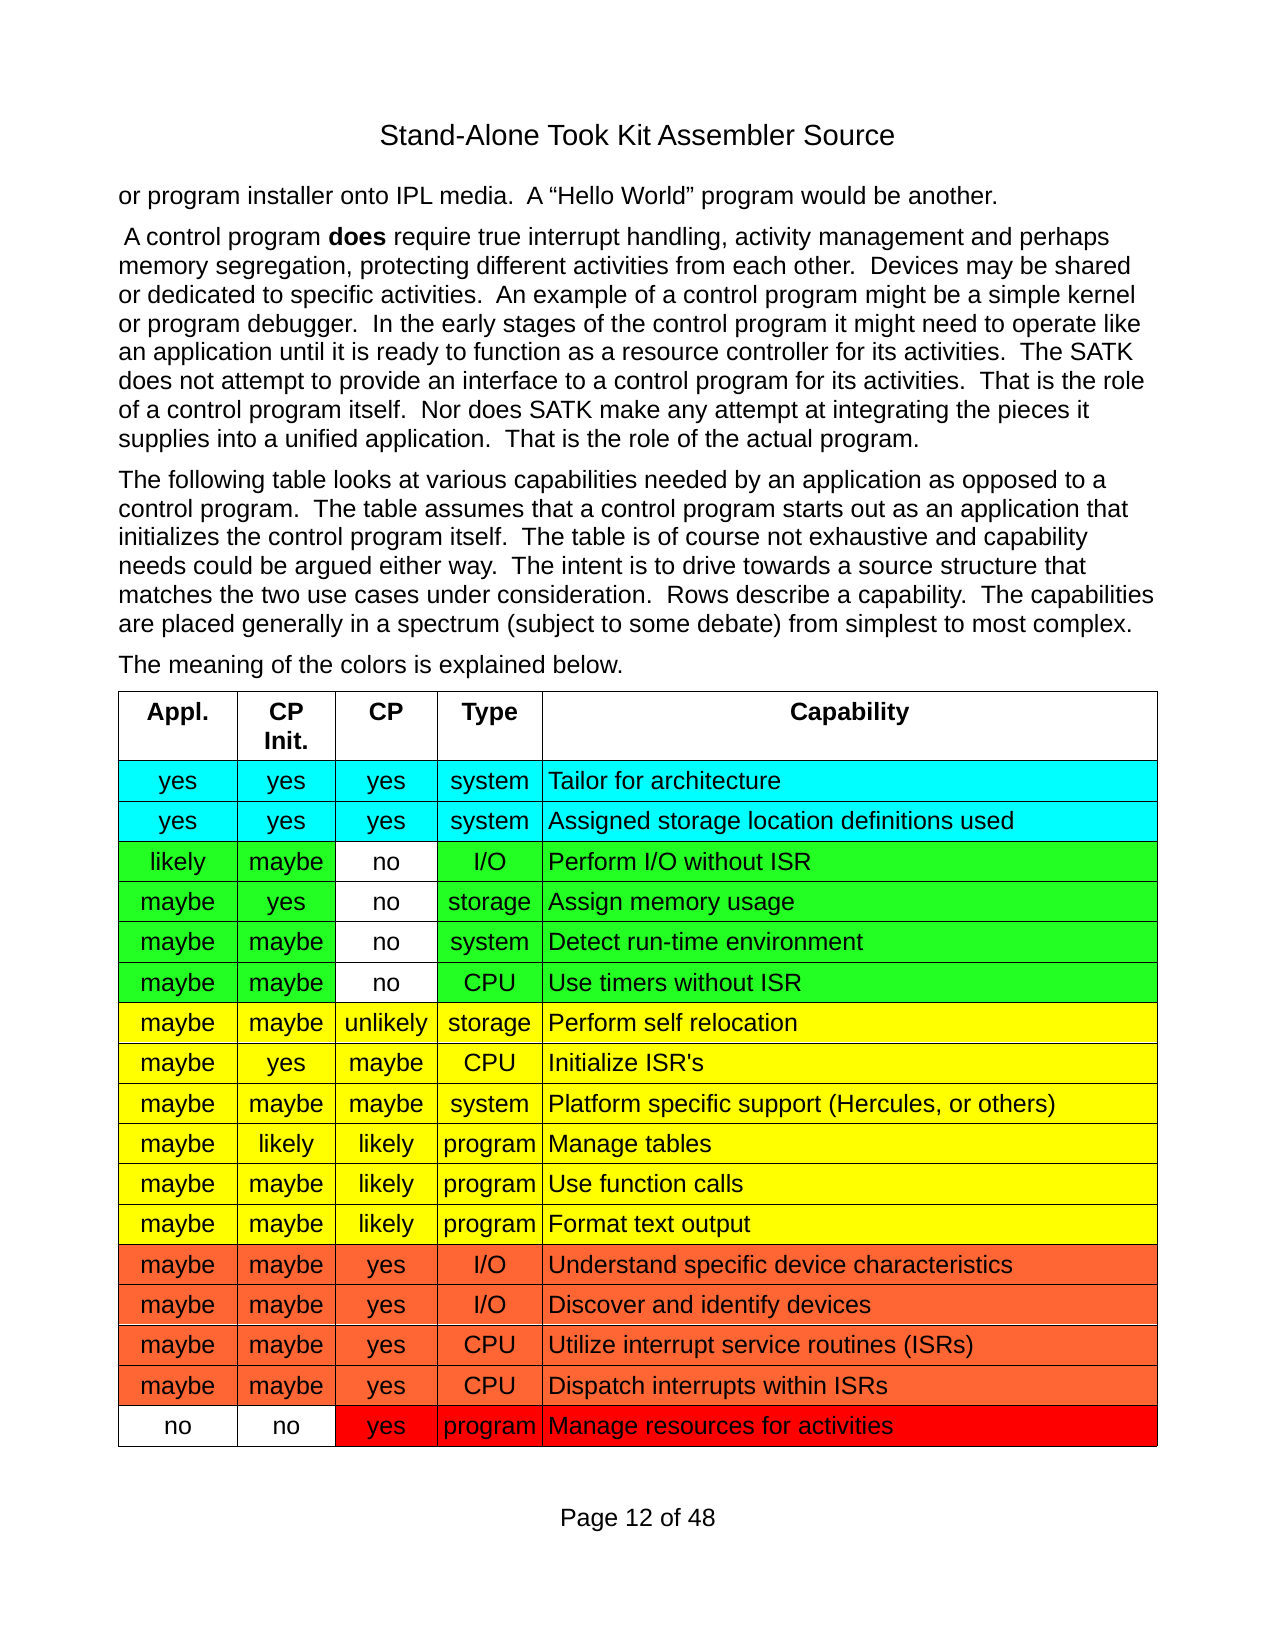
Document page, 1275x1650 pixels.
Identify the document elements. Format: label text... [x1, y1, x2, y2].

text The meaning of the colors is explained below. [118, 650, 1157, 679]
table_header Capability [543, 692, 1157, 760]
table_cell program [438, 1205, 542, 1244]
table_header CP [336, 692, 437, 760]
table_header Type [438, 692, 542, 760]
table_cell no [336, 963, 437, 1002]
table_cell maybe [119, 1326, 237, 1365]
table_cell system [438, 761, 542, 801]
table_cell maybe [238, 1326, 335, 1365]
table_cell maybe [238, 1205, 335, 1244]
table_header Appl. [119, 692, 237, 760]
table_cell maybe [119, 922, 237, 962]
table_cell maybe [238, 1245, 335, 1284]
table_cell Assign memory usage [543, 882, 1157, 921]
table_cell no [119, 1406, 237, 1446]
table_cell no [336, 882, 437, 921]
table_cell yes [336, 1406, 437, 1446]
table_cell CPU [438, 1326, 542, 1365]
table_cell maybe [119, 1366, 237, 1405]
table_cell I/O [438, 1245, 542, 1284]
table_cell maybe [119, 1044, 237, 1083]
table_cell yes [238, 761, 335, 801]
table_cell program [438, 1164, 542, 1204]
table_cell yes [336, 1285, 437, 1324]
table_cell CPU [438, 1044, 542, 1083]
text or program installer onto IPL media. A “Hello World” program would be another. [118, 181, 1157, 210]
table_cell likely [119, 842, 237, 881]
table_cell Use function calls [543, 1164, 1157, 1204]
table_cell Assigned storage location definitions used [543, 802, 1157, 841]
table_cell CPU [438, 963, 542, 1002]
table_cell Perform I/O without ISR [543, 842, 1157, 881]
table_cell maybe [119, 1285, 237, 1324]
table_cell maybe [238, 1366, 335, 1405]
table_cell likely [336, 1205, 437, 1244]
table_cell yes [238, 882, 335, 921]
table_cell Utilize interrupt service routines (ISRs) [543, 1326, 1157, 1365]
table_cell yes [238, 802, 335, 841]
table_cell Detect run-time environment [543, 922, 1157, 962]
table_cell maybe [238, 842, 335, 881]
table_cell maybe [238, 963, 335, 1002]
table_cell maybe [238, 1084, 335, 1123]
table_cell Perform self relocation [543, 1003, 1157, 1042]
table_cell maybe [238, 922, 335, 962]
table_cell maybe [119, 963, 237, 1002]
table_cell storage [438, 1003, 542, 1042]
table_cell yes [336, 1326, 437, 1365]
table_cell storage [438, 882, 542, 921]
table_cell Initialize ISR's [543, 1044, 1157, 1083]
table_cell yes [119, 802, 237, 841]
table_cell maybe [336, 1084, 437, 1123]
table_cell maybe [119, 1205, 237, 1244]
table_cell Understand specific device characteristics [543, 1245, 1157, 1284]
table_cell maybe [119, 1164, 237, 1204]
table_cell CPU [438, 1366, 542, 1405]
table_cell yes [336, 761, 437, 801]
table_cell maybe [119, 1084, 237, 1123]
table_cell maybe [119, 1245, 237, 1284]
table_cell yes [238, 1044, 335, 1083]
table_cell system [438, 922, 542, 962]
table_cell maybe [238, 1285, 335, 1324]
table_cell program [438, 1406, 542, 1446]
table_cell Manage resources for activities [543, 1406, 1157, 1446]
table_cell Manage tables [543, 1124, 1157, 1163]
table_cell yes [119, 761, 237, 801]
table_cell maybe [119, 882, 237, 921]
table_cell maybe [238, 1164, 335, 1204]
table_cell maybe [119, 1124, 237, 1163]
table_cell Platform specific support (Hercules, or others) [543, 1084, 1157, 1123]
table_cell no [336, 842, 437, 881]
table_cell Format text output [543, 1205, 1157, 1244]
table_cell program [438, 1124, 542, 1163]
table_cell yes [336, 1245, 437, 1284]
table_header CP Init. [238, 692, 335, 760]
table_cell no [336, 922, 437, 962]
table_cell likely [336, 1164, 437, 1204]
table_cell unlikely [336, 1003, 437, 1042]
table_cell system [438, 802, 542, 841]
table_cell yes [336, 1366, 437, 1405]
table_cell likely [336, 1124, 437, 1163]
table_cell Tailor for architecture [543, 761, 1157, 801]
text A control program does require true interrupt handling, activity management and perhaps memory segregation, protecting different activities from each other. Devices may be shared or dedicated to specific activities. An example of a control program might be a simple kernel or program debugger. In the early stages of the control program it might need to operate like an application until it is ready to function as a resource controller for its activities. The SATK does not attempt to provide an interface to a control program for its activities. That is the role of a control program itself. Nor does SATK make any attempt at integrating the pieces it supplies into a unified application. That is the role of the actual program. [118, 222, 1157, 452]
table_cell maybe [238, 1003, 335, 1042]
table_cell likely [238, 1124, 335, 1163]
table_cell Use timers without ISR [543, 963, 1157, 1002]
table_cell I/O [438, 842, 542, 881]
table_cell yes [336, 802, 437, 841]
table_cell maybe [336, 1044, 437, 1083]
table_cell system [438, 1084, 542, 1123]
table_cell maybe [119, 1003, 237, 1042]
table_cell Discover and identify devices [543, 1285, 1157, 1324]
text The following table looks at various capabilities needed by an application as opposed to a control program. The table assumes that a control program starts out as an application that initializes the control program itself. The table is of course not exhaustive and capability needs could be argued either way. The intent is to drive towards a source structure that matches the two use cases under consideration. Rows describe a capability. The capabilities are placed generally in a spectrum (subject to some debate) from simplest to most complex. [118, 465, 1157, 637]
table_cell Dispatch interrupts within ISRs [543, 1366, 1157, 1405]
table_cell no [238, 1406, 335, 1446]
table_cell I/O [438, 1285, 542, 1324]
